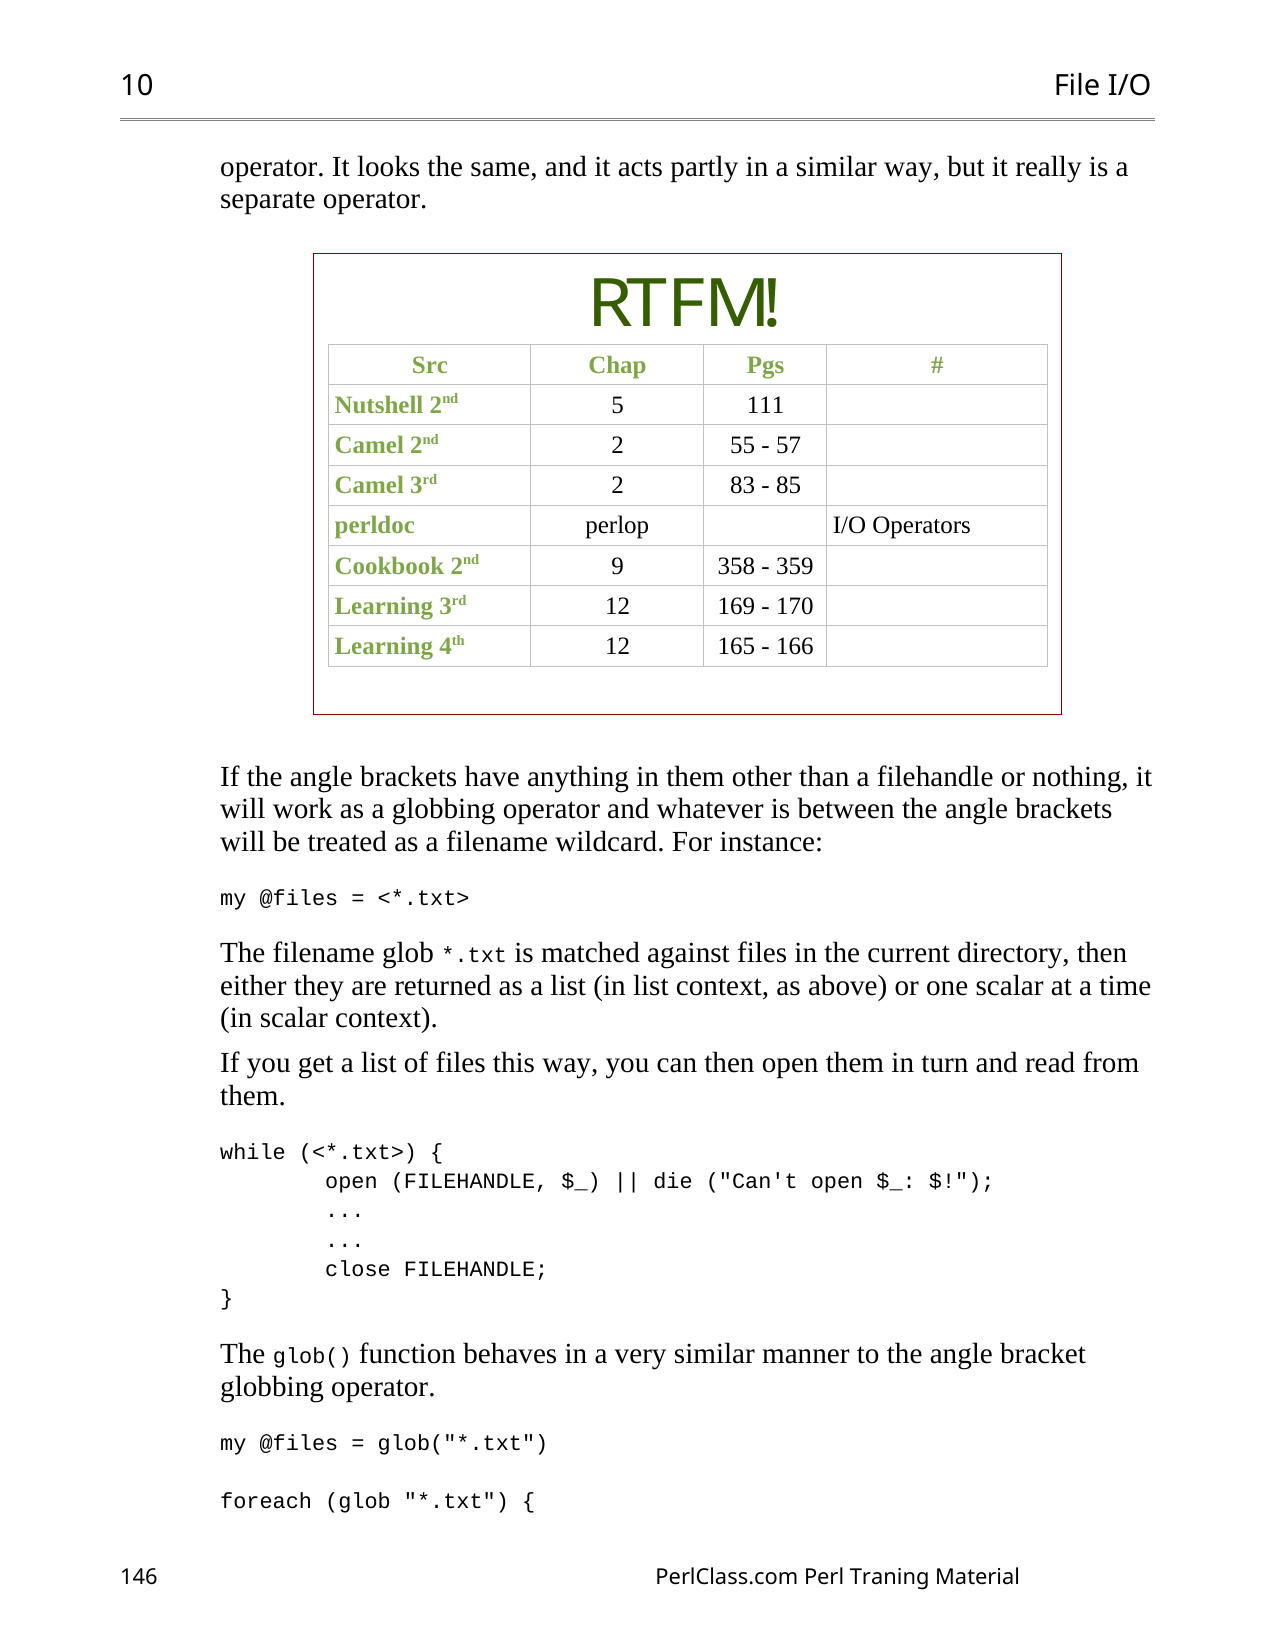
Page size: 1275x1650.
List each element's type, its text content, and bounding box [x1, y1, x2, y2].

table_cell 2 [531, 425, 703, 464]
text open (FILEHANDLE, $_) || die ("Can't open $_: $!"); [220, 1166, 1155, 1195]
table_cell perlop [531, 506, 703, 545]
table_cell 5 [531, 385, 703, 424]
table_cell 12 [531, 586, 703, 625]
table_cell [827, 626, 1047, 666]
table_cell [827, 586, 1047, 625]
text The glob() function behaves in a very similar manner to the angle bracket globbing operator. [220, 1337, 1155, 1402]
table_header Pgs [704, 345, 826, 384]
text my @files = glob("*.txt") [220, 1427, 1155, 1457]
table_cell Nutshell 2nd [329, 385, 530, 424]
table_cell [827, 385, 1047, 424]
text ... [220, 1195, 1155, 1224]
table_cell Camel 3rd [329, 466, 530, 505]
table_cell [827, 466, 1047, 505]
table_cell 83 - 85 [704, 466, 826, 505]
text operator. It looks the same, and it acts partly in a similar way, but it really is a separate operator. [220, 150, 1155, 215]
table_cell 9 [531, 546, 703, 585]
text The filename glob *.txt is matched against files in the current directory, then either they are returned as a list (in list context, as above) or one scalar at a time (in scalar context). [220, 937, 1155, 1034]
table_header Chap [531, 345, 703, 384]
table_cell Learning 3rd [329, 586, 530, 625]
text If you get a list of files this way, you can then open them in turn and read from them. [220, 1047, 1155, 1112]
table_cell Cookbook 2nd [329, 546, 530, 585]
table_cell 12 [531, 626, 703, 666]
table_cell 169 - 170 [704, 586, 826, 625]
text ... [220, 1224, 1155, 1254]
text } [220, 1283, 1155, 1312]
table_cell Learning 4th [329, 626, 530, 666]
table_cell 55 - 57 [704, 425, 826, 464]
table_header Src [329, 345, 530, 384]
table_cell 2 [531, 466, 703, 505]
table_cell I/O Operators [827, 506, 1047, 545]
table_cell [827, 546, 1047, 585]
table_header # [827, 345, 1047, 384]
table_cell 111 [704, 385, 826, 424]
table_cell 165 - 166 [704, 626, 826, 666]
table_cell 358 - 359 [704, 546, 826, 585]
text while (<*.txt>) { [220, 1137, 1155, 1166]
text close FILEHANDLE; [220, 1254, 1155, 1283]
text If the angle brackets have anything in them other than a filehandle or nothing, it will work as a globbing operator and whatever is between the angle brackets will be treated as a filename wildcard. For instance: [220, 760, 1155, 857]
table_cell Camel 2nd [329, 425, 530, 464]
table_cell [827, 425, 1047, 464]
table_cell [704, 506, 826, 545]
table_cell perldoc [329, 506, 530, 545]
text my @files = <*.txt> [220, 882, 1155, 912]
text foreach (glob "*.txt") { [220, 1486, 1155, 1515]
